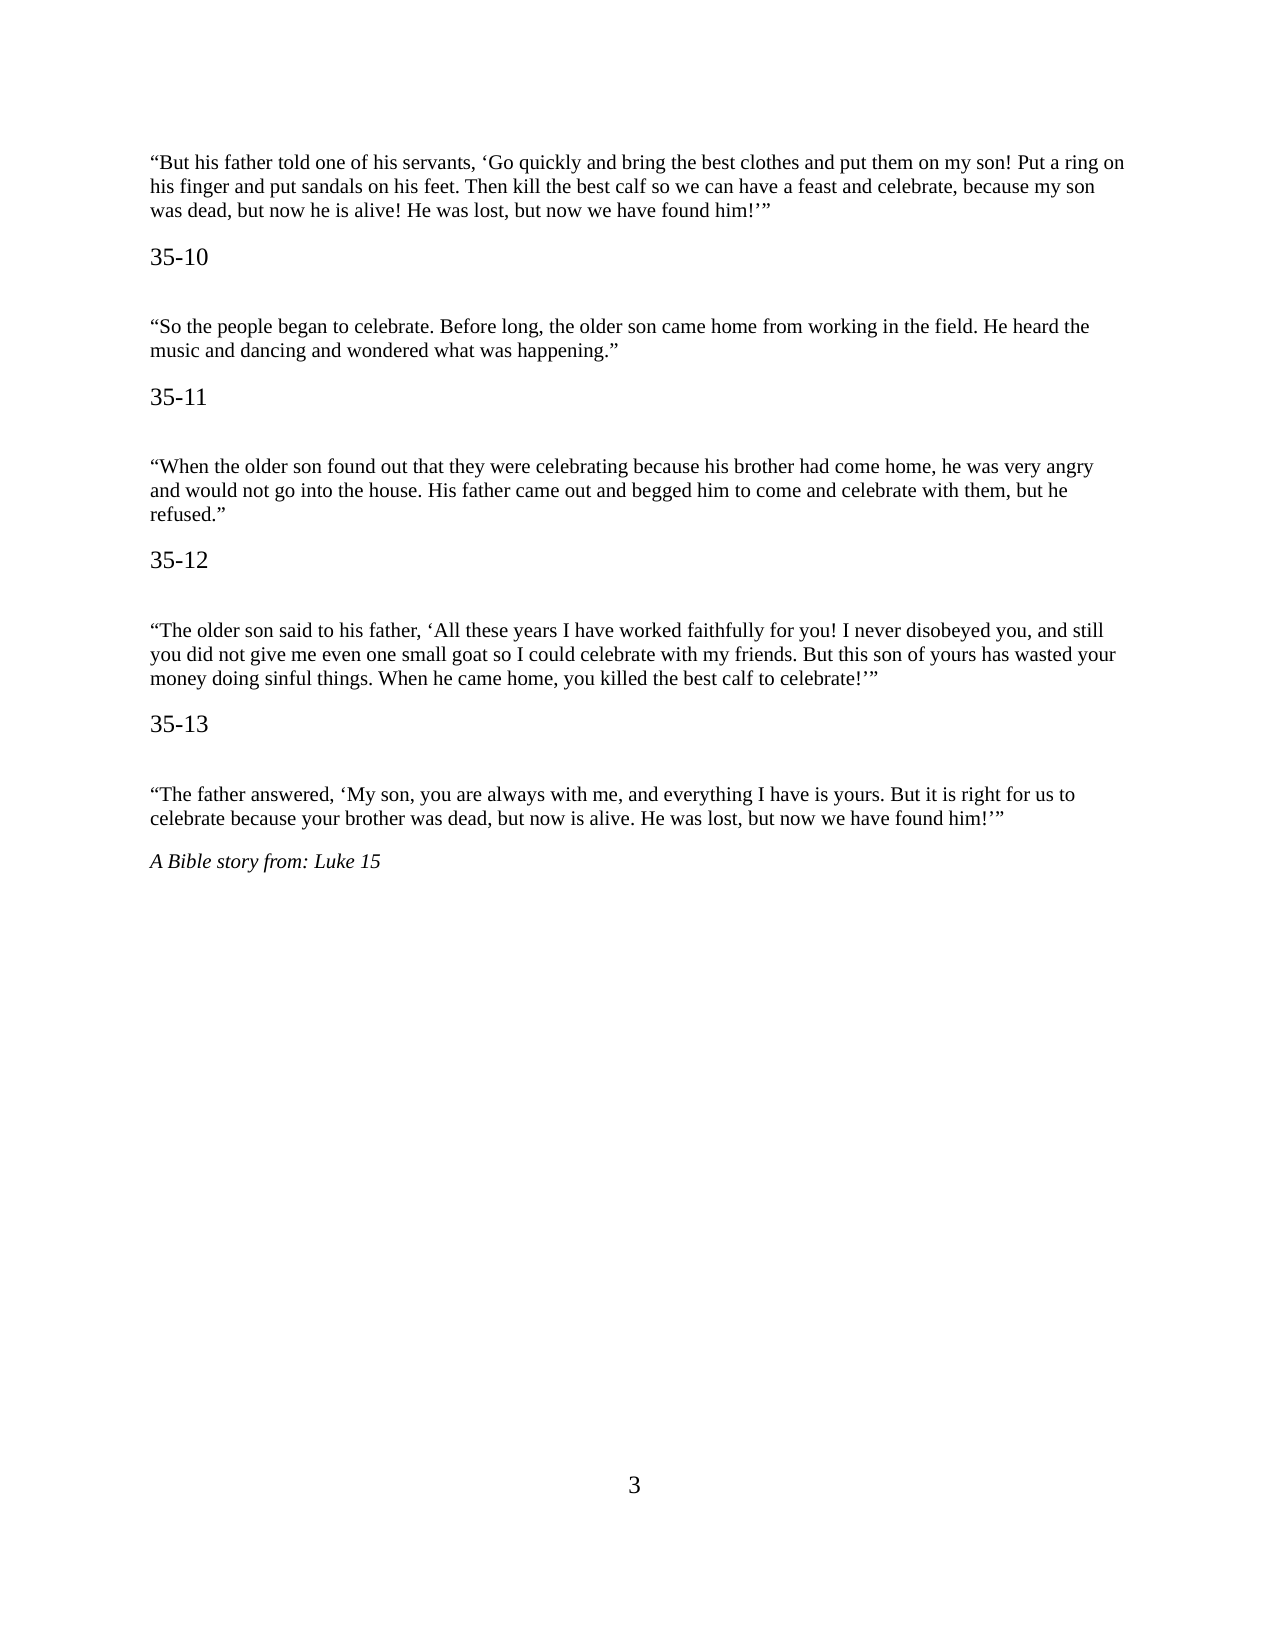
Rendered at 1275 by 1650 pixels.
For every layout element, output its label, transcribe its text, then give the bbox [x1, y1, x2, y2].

text “The father answered, ‘My son, you are always with me, and everything I have is yours. But it is right for us to celebrate because your brother was dead, but now is alive. He was lost, but now we have found him!’” [150, 782, 1125, 830]
subtitle 35-13 [150, 709, 1125, 738]
text “So the people began to celebrate. Before long, the older son came home from working in the field. He heard the music and dancing and wondered what was happening.” [150, 314, 1125, 362]
text “The older son said to his father, ‘All these years I have worked faithfully for you! I never disobeyed you, and still you did not give me even one small goat so I could celebrate with my friends. But this son of yours has wasted your money doing sinful things. When he came home, you killed the best calf to celebrate!’” [150, 618, 1125, 690]
text “When the older son found out that they were celebrating because his brother had come home, he was very angry and would not go into the house. His father came out and begged him to come and celebrate with them, but he refused.” [150, 454, 1125, 526]
subtitle 35-10 [150, 242, 1125, 270]
subtitle 35-11 [150, 382, 1125, 410]
text A Bible story from: Luke 15 [150, 849, 1125, 873]
text “But his father told one of his servants, ‘Go quickly and bring the best clothes and put them on my son! Put a ring on his finger and put sandals on his feet. Then kill the best calf so we can have a feast and celebrate, because my son was dead, but now he is alive! He was lost, but now we have found him!’” [150, 150, 1125, 222]
subtitle 35-12 [150, 546, 1125, 574]
